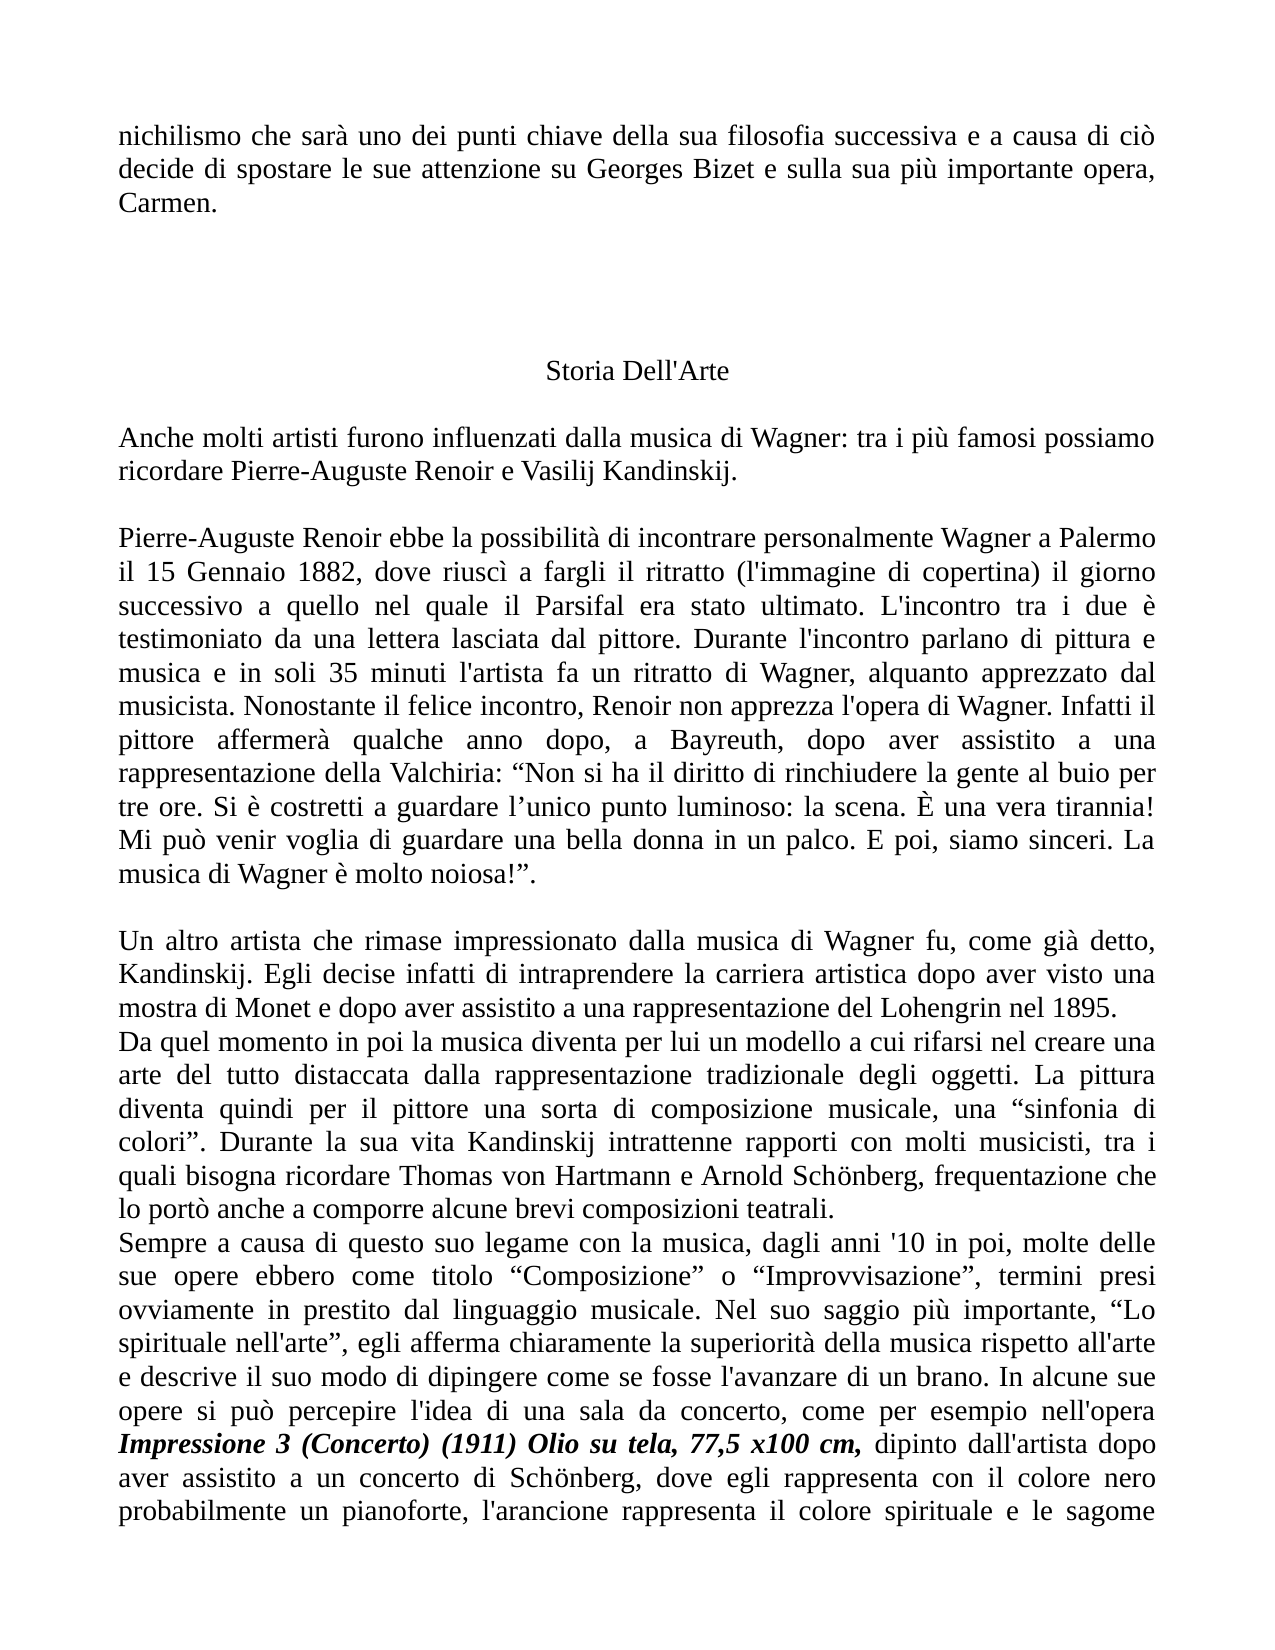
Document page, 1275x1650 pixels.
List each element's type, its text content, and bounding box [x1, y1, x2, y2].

text Da quel momento in poi la musica diventa per lui un modello a cui rifarsi nel creare una arte del tutto distaccata dalla rappresentazione tradizionale degli oggetti. La pittura diventa quindi per il pittore una sorta di composizione musicale, una “sinfonia di colori”. Durante la sua vita Kandinskij intrattenne rapporti con molti musicisti, tra i quali bisogna ricordare Thomas von Hartmann e Arnold Schönberg, frequentazione che lo portò anche a comporre alcune brevi composizioni teatrali. [118, 1024, 1157, 1225]
text Anche molti artisti furono influenzati dalla musica di Wagner: tra i più famosi possiamo ricordare Pierre-Auguste Renoir e Vasilij Kandinskij. [118, 420, 1157, 487]
text nichilismo che sarà uno dei punti chiave della sua filosofia successiva e a causa di ciò decide di spostare le sue attenzione su Georges Bizet e sulla sua più importante opera, Carmen. [118, 118, 1157, 219]
text Un altro artista che rimase impressionato dalla musica di Wagner fu, come già detto, Kandinskij. Egli decise infatti di intraprendere la carriera artistica dopo aver visto una mostra di Monet e dopo aver assistito a una rappresentazione del Lohengrin nel 1895. [118, 923, 1157, 1024]
text Pierre-Auguste Renoir ebbe la possibilità di incontrare personalmente Wagner a Palermo il 15 Gennaio 1882, dove riuscì a fargli il ritratto (l'immagine di copertina) il giorno successivo a quello nel quale il Parsifal era stato ultimato. L'incontro tra i due è testimoniato da una lettera lasciata dal pittore. Durante l'incontro parlano di pittura e musica e in soli 35 minuti l'artista fa un ritratto di Wagner, alquanto apprezzato dal musicista. Nonostante il felice incontro, Renoir non apprezza l'opera di Wagner. Infatti il pittore affermerà qualche anno dopo, a Bayreuth, dopo aver assistito a una rappresentazione della Valchiria: “Non si ha il diritto di rinchiudere la gente al buio per tre ore. Si è costretti a guardare l’unico punto luminoso: la scena. È una vera tirannia! Mi può venir voglia di guardare una bella donna in un palco. E poi, siamo sinceri. La musica di Wagner è molto noiosa!”. [118, 521, 1157, 889]
text Sempre a causa di questo suo legame con la musica, dagli anni '10 in poi, molte delle sue opere ebbero come titolo “Composizione” o “Improvvisazione”, termini presi ovviamente in prestito dal linguaggio musicale. Nel suo saggio più importante, “Lo spirituale nell'arte”, egli afferma chiaramente la superiorità della musica rispetto all'arte e descrive il suo modo di dipingere come se fosse l'avanzare di un brano. In alcune sue opere si può percepire l'idea di una sala da concerto, come per esempio nell'opera Impressione 3 (Concerto) (1911) Olio su tela, 77,5 x100 cm, dipinto dall'artista dopo aver assistito a un concerto di Schönberg, dove egli rappresenta con il colore nero probabilmente un pianoforte, l'arancione rappresenta il colore spirituale e le sagome [118, 1225, 1157, 1527]
text Storia Dell'Arte [118, 353, 1157, 386]
